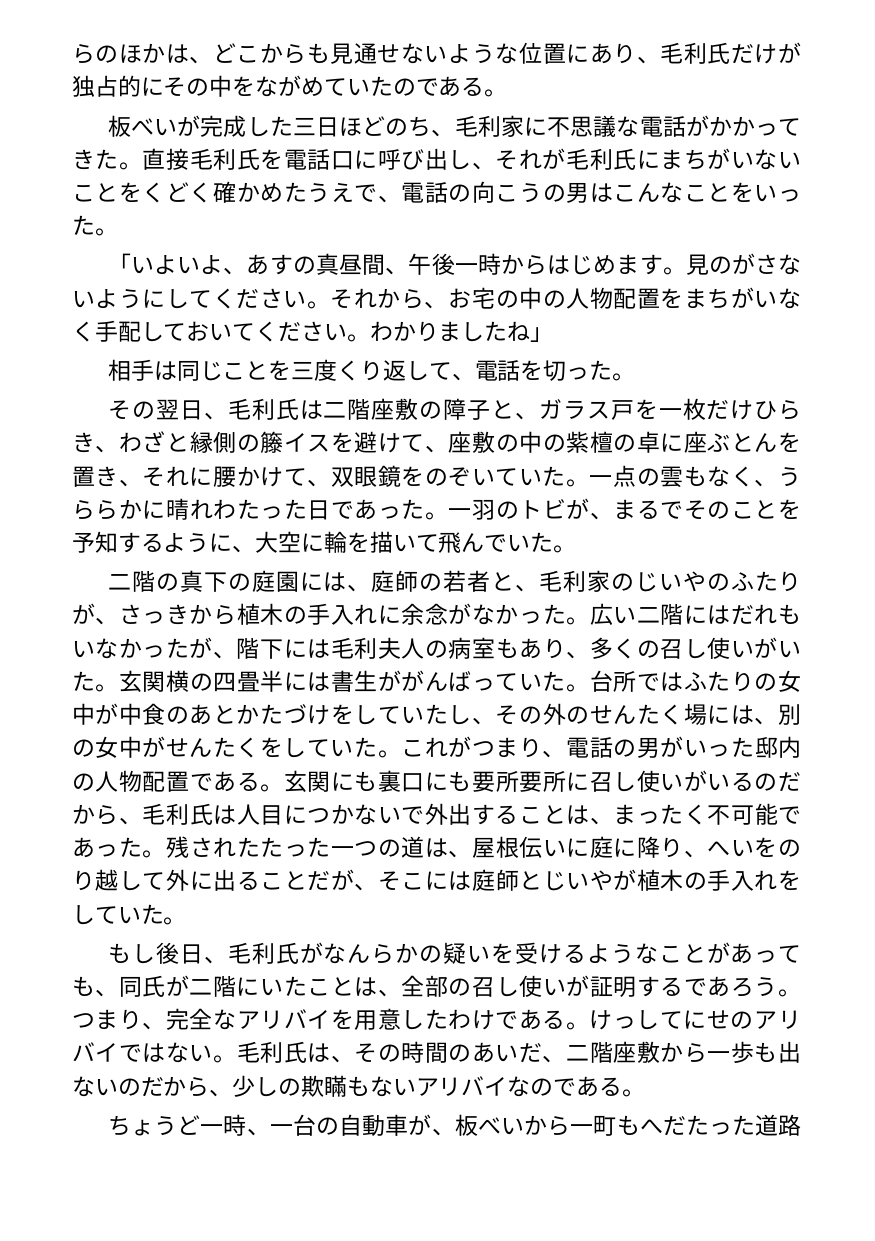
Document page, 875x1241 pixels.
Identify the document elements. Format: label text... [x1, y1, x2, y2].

text 相手は同じことを三度くり返して、電話を切った。 [72, 353, 802, 386]
text ちょうど一時、一台の自動車が、板べいから一町もへだたった道路 [72, 1108, 802, 1141]
text その翌日、毛利氏は二階座敷の障子と、ガラス戸を一枚だけひらき、わざと縁側の籐イスを避けて、座敷の中の紫檀の卓に座ぶとんを置き、それに腰かけて、双眼鏡をのぞいていた。一点の雲もなく、うららかに晴れわたった日であった。一羽のトビが、まるでそのことを予知するように、大空に輪を描いて飛んでいた。 [72, 392, 802, 558]
text 板べいが完成した三日ほどのち、毛利家に不思議な電話がかかってきた。直接毛利氏を電話口に呼び出し、それが毛利氏にまちがいないことをくどく確かめたうえで、電話の向こうの男はこんなことをいった。 [72, 108, 802, 241]
text もし後日、毛利氏がなんらかの疑いを受けるようなことがあっても、同氏が二階にいたことは、全部の召し使いが証明するであろう。つまり、完全なアリバイを用意したわけである。けっしてにせのアリバイではない。毛利氏は、その時間のあいだ、二階座敷から一歩も出ないのだから、少しの欺瞞もないアリバイなのである。 [72, 936, 802, 1102]
text らのほかは、どこからも見通せないような位置にあり、毛利氏だけが独占的にその中をながめていたのである。 [72, 36, 802, 102]
text 「いよいよ、あすの真昼間、午後一時からはじめます。見のがさないようにしてください。それから、お宅の中の人物配置をまちがいなく手配しておいてください。わかりましたね」 [72, 247, 802, 347]
text 二階の真下の庭園には、庭師の若者と、毛利家のじいやのふたりが、さっきから植木の手入れに余念がなかった。広い二階にはだれもいなかったが、階下には毛利夫人の病室もあり、多くの召し使いがいた。玄関横の四畳半には書生ががんばっていた。台所ではふたりの女中が中食のあとかたづけをしていたし、その外のせんたく場には、別の女中がせんたくをしていた。これがつまり、電話の男がいった邸内の人物配置である。玄関にも裏口にも要所要所に召し使いがいるのだから、毛利氏は人目につかないで外出することは、まったく不可能であった。残されたたった一つの道は、屋根伝いに庭に降り、へいをのり越して外に出ることだが、そこには庭師とじいやが植木の手入れをしていた。 [72, 564, 802, 930]
